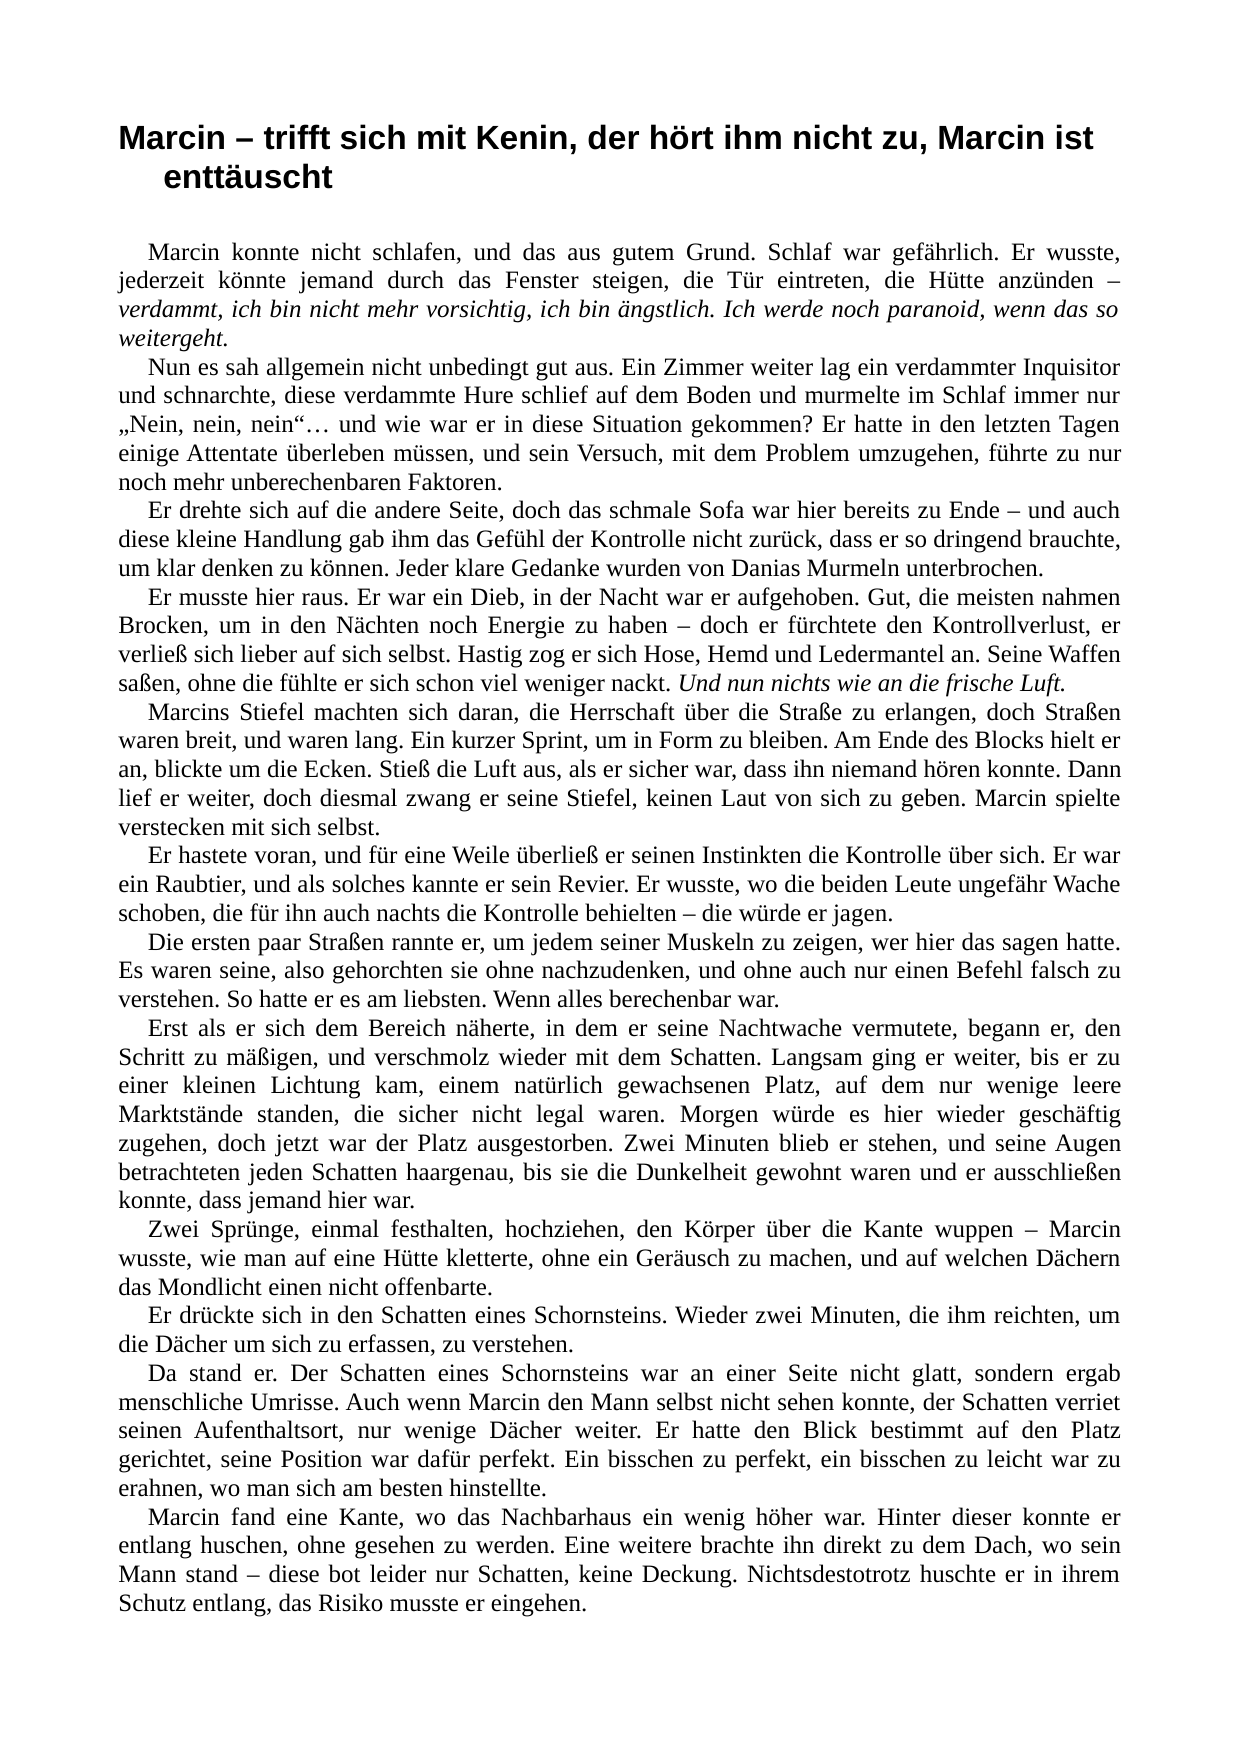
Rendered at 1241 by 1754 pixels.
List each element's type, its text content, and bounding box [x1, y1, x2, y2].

text Die ersten paar Straßen rannte er, um jedem seiner Muskeln zu zeigen, wer hier das sagen hatte. Es waren seine, also gehorchten sie ohne nachzudenken, und ohne auch nur einen Befehl falsch zu verstehen. So hatte er es am liebsten. Wenn alles berechenbar war. [118, 927, 1122, 1013]
text Er musste hier raus. Er war ein Dieb, in der Nacht war er aufgehoben. Gut, die meisten nahmen Brocken, um in den Nächten noch Energie zu haben – doch er fürchtete den Kontrollverlust, er verließ sich lieber auf sich selbst. Hastig zog er sich Hose, Hemd und Ledermantel an. Seine Waffen saßen, ohne die fühlte er sich schon viel weniger nackt. Und nun nichts wie an die frische Luft. [118, 582, 1122, 697]
text Er hastete voran, und für eine Weile überließ er seinen Instinkten die Kontrolle über sich. Er war ein Raubtier, und als solches kannte er sein Revier. Er wusste, wo die beiden Leute ungefähr Wache schoben, die für ihn auch nachts die Kontrolle behielten – die würde er jagen. [118, 840, 1122, 927]
text Zwei Sprünge, einmal festhalten, hochziehen, den Körper über die Kante wuppen – Marcin wusste, wie man auf eine Hütte kletterte, ohne ein Geräusch zu machen, und auf welchen Dächern das Mondlicht einen nicht offenbarte. [118, 1214, 1122, 1300]
text Marcins Stiefel machten sich daran, die Herrschaft über die Straße zu erlangen, doch Straßen waren breit, und waren lang. Ein kurzer Sprint, um in Form zu bleiben. Am Ende des Blocks hielt er an, blickte um die Ecken. Stieß die Luft aus, als er sicher war, dass ihn niemand hören konnte. Dann lief er weiter, doch diesmal zwang er seine Stiefel, keinen Laut von sich zu geben. Marcin spielte verstecken mit sich selbst. [118, 697, 1122, 840]
text Marcin konnte nicht schlafen, und das aus gutem Grund. Schlaf war gefährlich. Er wusste, jederzeit könnte jemand durch das Fenster steigen, die Tür eintreten, die Hütte anzünden – verdammt, ich bin nicht mehr vorsichtig, ich bin ängstlich. Ich werde noch paranoid, wenn das so weitergeht. [118, 237, 1122, 352]
text Nun es sah allgemein nicht unbedingt gut aus. Ein Zimmer weiter lag ein verdammter Inquisitor und schnarchte, diese verdammte Hure schlief auf dem Boden und murmelte im Schlaf immer nur „Nein, nein, nein“… und wie war er in diese Situation gekommen? Er hatte in den letzten Tagen einige Attentate überleben müssen, und sein Versuch, mit dem Problem umzugehen, führte zu nur noch mehr unberechenbaren Faktoren. [118, 352, 1122, 495]
text Erst als er sich dem Bereich näherte, in dem er seine Nachtwache vermutete, begann er, den Schritt zu mäßigen, und verschmolz wieder mit dem Schatten. Langsam ging er weiter, bis er zu einer kleinen Lichtung kam, einem natürlich gewachsenen Platz, auf dem nur wenige leere Marktstände standen, die sicher nicht legal waren. Morgen würde es hier wieder geschäftig zugehen, doch jetzt war der Platz ausgestorben. Zwei Minuten blieb er stehen, und seine Augen betrachteten jeden Schatten haargenau, bis sie die Dunkelheit gewohnt waren und er ausschließen konnte, dass jemand hier war. [118, 1013, 1122, 1214]
text Marcin fand eine Kante, wo das Nachbarhaus ein wenig höher war. Hinter dieser konnte er entlang huschen, ohne gesehen zu werden. Eine weitere brachte ihn direkt zu dem Dach, wo sein Mann stand – diese bot leider nur Schatten, keine Deckung. Nichtsdestotrotz huschte er in ihrem Schutz entlang, das Risiko musste er eingehen. [118, 1502, 1122, 1617]
text Er drückte sich in den Schatten eines Schornsteins. Wieder zwei Minuten, die ihm reichten, um die Dächer um sich zu erfassen, zu verstehen. [118, 1300, 1122, 1358]
text Da stand er. Der Schatten eines Schornsteins war an einer Seite nicht glatt, sondern ergab menschliche Umrisse. Auch wenn Marcin den Mann selbst nicht sehen konnte, der Schatten verriet seinen Aufenthaltsort, nur wenige Dächer weiter. Er hatte den Blick bestimmt auf den Platz gerichtet, seine Position war dafür perfekt. Ein bisschen zu perfekt, ein bisschen zu leicht war zu erahnen, wo man sich am besten hinstellte. [118, 1358, 1122, 1502]
text Er drehte sich auf die andere Seite, doch das schmale Sofa war hier bereits zu Ende – und auch diese kleine Handlung gab ihm das Gefühl der Kontrolle nicht zurück, dass er so dringend brauchte, um klar denken zu können. Jeder klare Gedanke wurden von Danias Murmeln unterbrochen. [118, 495, 1122, 582]
subtitle Marcin – trifft sich mit Kenin, der hört ihm nicht zu, Marcin ist enttäuscht [118, 118, 1122, 195]
